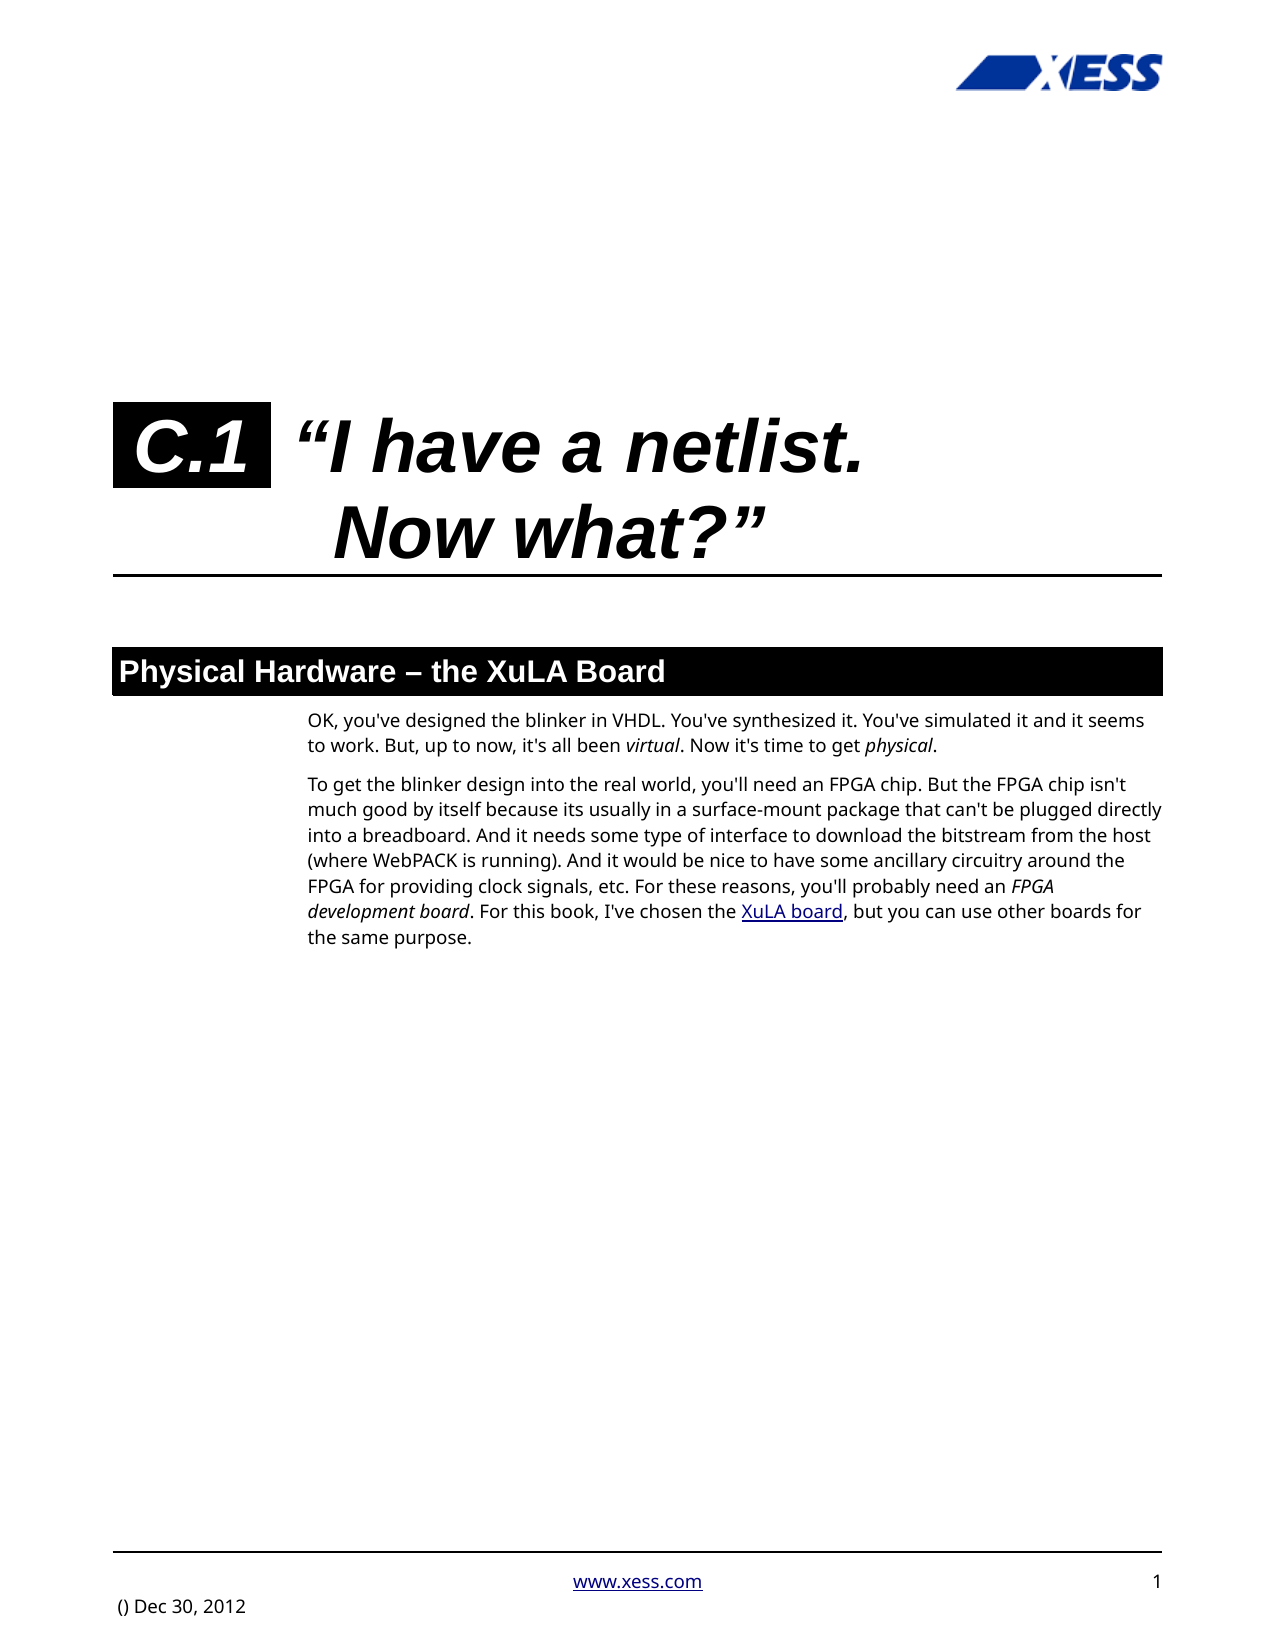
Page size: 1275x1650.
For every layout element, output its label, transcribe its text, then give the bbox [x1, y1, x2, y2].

subtitle Physical Hardware – the XuLA Board [114, 648, 1162, 695]
picture [955, 54, 1163, 91]
text OK, you've designed the blinker in VHDL. You've synthesized it. You've simulated it and it seems to work. But, up to now, it's all been virtual. Now it's time to get physical. [307, 707, 1162, 758]
subtitle “I have a netlist. Now what?” [112, 402, 1162, 577]
text To get the blinker design into the real world, you'll need an FPGA chip. But the FPGA chip isn't much good by itself because its usually in a surface-mount package that can't be plugged directly into a breadboard. And it needs some type of interface to download the bitstream from the host (where WebPACK is running). And it would be nice to have some ancillary circuitry around the FPGA for providing clock signals, etc. For these reasons, you'll probably need an FPGA development board. For this book, I've chosen the XuLA board, but you can use other boards for the same purpose. [307, 771, 1162, 949]
